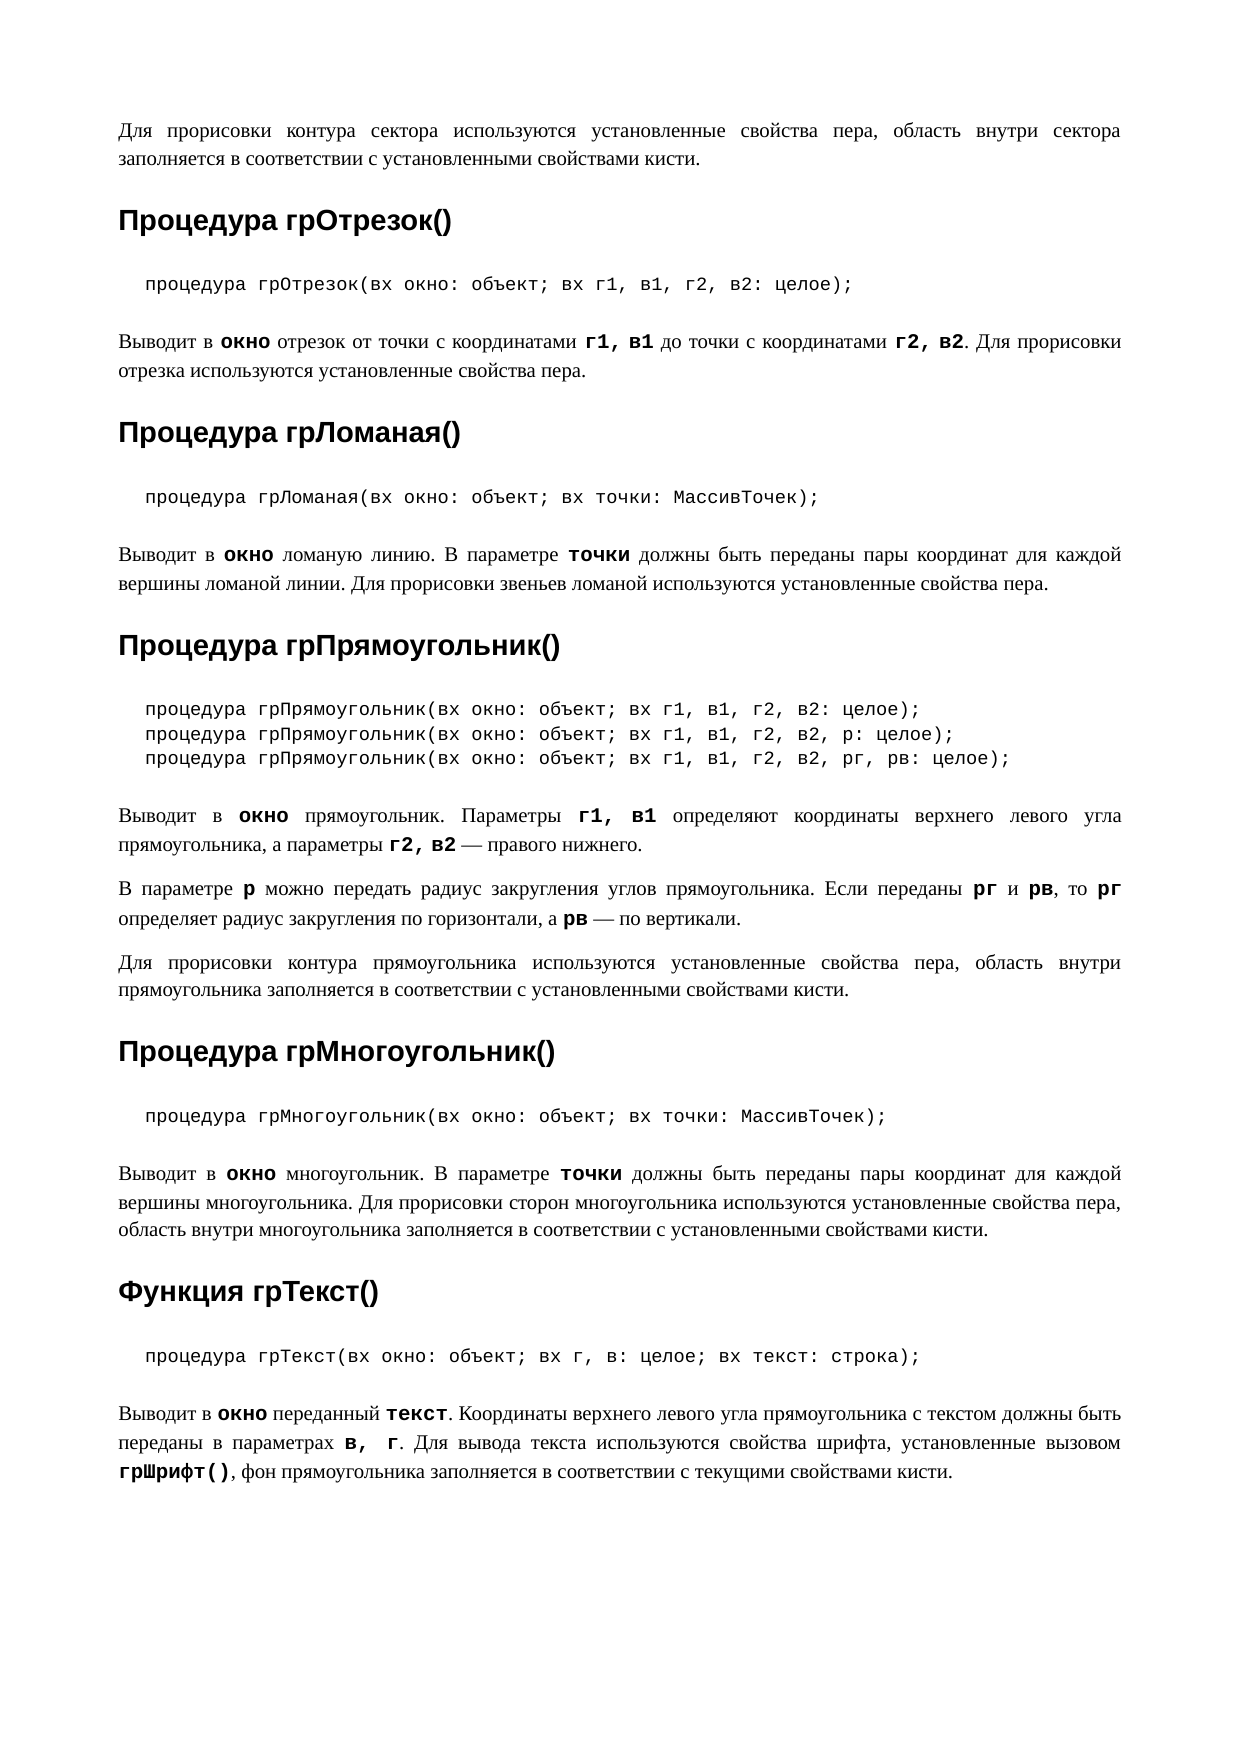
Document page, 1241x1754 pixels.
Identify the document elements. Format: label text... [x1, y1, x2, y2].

text В параметре р можно передать радиус закругления углов прямоугольника. Если переданы рг и рв, то рг определяет радиус закругления по горизонтали, а рв — по вертикали. [118, 876, 1122, 931]
text Выводит в окно прямоугольник. Параметры г1, в1 определяют координаты верхнего левого угла прямоугольника, а параметры г2, в2 — правого нижнего. [118, 803, 1122, 858]
subtitle Процедура грЛоманая() [118, 415, 1122, 448]
text Выводит в окно отрезок от точки с координатами г1, в1 до точки с координатами г2, в2. Для прорисовки отрезка используются установленные свойства пера. [118, 329, 1122, 382]
text Для прорисовки контура сектора используются установленные свойства пера, область внутри сектора заполняется в соответствии с установленными свойствами кисти. [118, 118, 1122, 170]
text процедура грТекст(вх окно: объект; вх г, в: целое; вх текст: строка); [136, 1338, 1104, 1377]
subtitle Функция грТекст() [118, 1274, 1122, 1308]
subtitle Процедура грОтрезок() [118, 202, 1122, 236]
text Выводит в окно многоугольник. В параметре точки должны быть переданы пары координат для каждой вершины многоугольника. Для прорисовки сторон многоугольника используются установленные свойства пера, область внутри многоугольника заполняется в соответствии с установленными свойствами кисти. [118, 1160, 1122, 1241]
text Выводит в окно переданный текст. Координаты верхнего левого угла прямоугольника с текстом должны быть переданы в параметрах в, г. Для вывода текста используются свойства шрифта, установленные вызовом грШрифт(), фон прямоугольника заполняется в соответствии с текущими свойствами кисти. [118, 1401, 1122, 1485]
text процедура грОтрезок(вх окно: объект; вх г1, в1, г2, в2: целое); [136, 266, 1104, 305]
text Для прорисовки контура прямоугольника используются установленные свойства пера, область внутри прямоугольника заполняется в соответствии с установленными свойствами кисти. [118, 949, 1122, 1001]
text процедура грПрямоугольник(вх окно: объект; вх г1, в1, г2, в2, рг, рв: целое); [136, 740, 1104, 779]
text Выводит в окно ломаную линию. В параметре точки должны быть переданы пары координат для каждой вершины ломаной линии. Для прорисовки звеньев ломаной используются установленные свойства пера. [118, 541, 1122, 595]
subtitle Процедура грПрямоугольник() [118, 627, 1122, 661]
text процедура грЛоманая(вх окно: объект; вх точки: МассивТочек); [136, 479, 1104, 518]
subtitle Процедура грМногоугольник() [118, 1034, 1122, 1067]
text процедура грПрямоугольник(вх окно: объект; вх г1, в1, г2, в2: целое); процедура грПрямоугольник(вх окно: объект; вх г1, в1, г2, в2, р: целое); [136, 691, 1104, 740]
text процедура грМногоугольник(вх окно: объект; вх точки: МассивТочек); [136, 1098, 1104, 1137]
